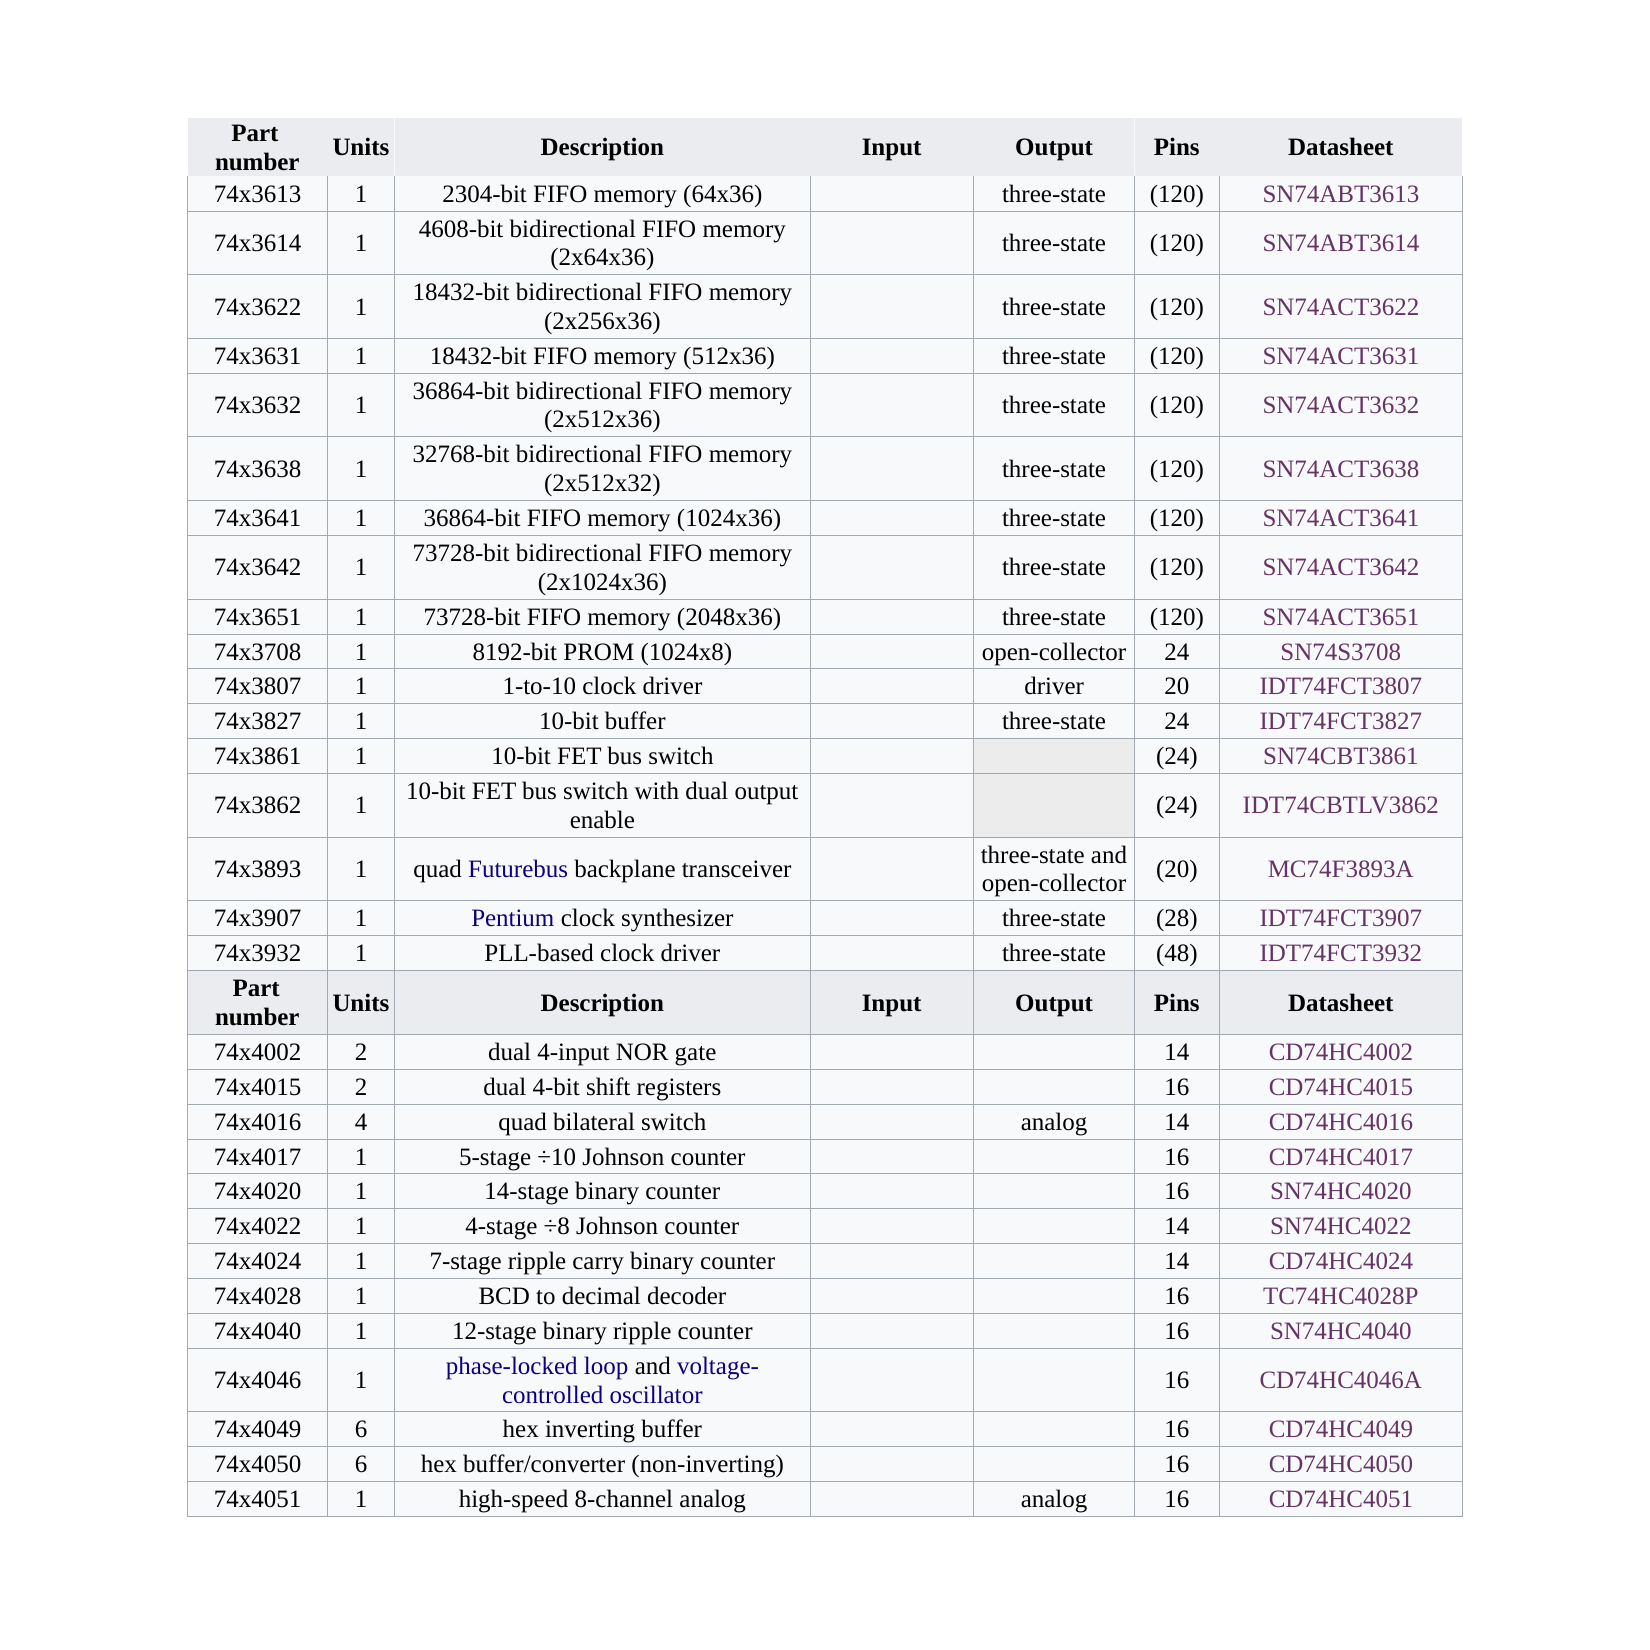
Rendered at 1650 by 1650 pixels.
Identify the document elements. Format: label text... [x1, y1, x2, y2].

table_cell [811, 1035, 973, 1069]
table_cell 74x4020 [188, 1174, 327, 1208]
table_cell TC74HC4028P [1220, 1279, 1462, 1313]
table_cell Output [974, 971, 1134, 1034]
table_cell analog [974, 1105, 1134, 1138]
table_cell three-state and open-collector [974, 838, 1134, 900]
table_cell 1 [328, 936, 394, 970]
table_cell (24) [1135, 774, 1219, 837]
table_cell (48) [1135, 936, 1219, 970]
table_cell SN74HC4022 [1220, 1209, 1462, 1243]
table_header Units [327, 118, 394, 176]
table_cell 24 [1135, 635, 1219, 668]
table_cell [974, 774, 1134, 837]
table_cell [811, 1412, 973, 1446]
table_cell 16 [1135, 1174, 1219, 1208]
table_cell [811, 536, 973, 598]
table_cell [974, 1279, 1134, 1313]
table_cell 16 [1135, 1349, 1219, 1411]
table_cell 1 [328, 374, 394, 436]
table_cell 10-bit FET bus switch [395, 739, 810, 773]
table_cell [974, 1140, 1134, 1173]
table_cell 1 [328, 635, 394, 668]
table_cell SN74ABT3613 [1220, 176, 1462, 211]
table_cell 1 [328, 669, 394, 703]
table_cell 20 [1135, 669, 1219, 703]
table_cell [811, 936, 973, 970]
table_cell 5-stage ÷10 Johnson counter [395, 1140, 810, 1173]
table_cell 18432-bit FIFO memory (512x36) [395, 339, 810, 373]
table_cell [974, 1174, 1134, 1208]
table_cell 74x4002 [188, 1035, 327, 1069]
table_cell 1 [328, 1140, 394, 1173]
table_cell 74x4016 [188, 1105, 327, 1138]
table_cell 73728-bit FIFO memory (2048x36) [395, 600, 810, 633]
table_cell 74x3932 [188, 936, 327, 970]
table_cell [811, 669, 973, 703]
table_cell IDT74FCT3907 [1220, 901, 1462, 935]
table_cell [811, 1279, 973, 1313]
table_cell 1 [328, 1314, 394, 1348]
table_cell IDT74FCT3827 [1220, 704, 1462, 738]
table_cell CD74HC4024 [1220, 1244, 1462, 1278]
table_cell 74x4028 [188, 1279, 327, 1313]
table_cell three-state [974, 501, 1134, 535]
table_cell 1 [328, 704, 394, 738]
table_cell 74x3827 [188, 704, 327, 738]
table_cell [811, 212, 973, 274]
table_cell 36864-bit bidirectional FIFO memory (2x512x36) [395, 374, 810, 436]
table_cell 4-stage ÷8 Johnson counter [395, 1209, 810, 1243]
table_cell analog [974, 1482, 1134, 1516]
table_cell 16 [1135, 1447, 1219, 1481]
table_cell 73728-bit bidirectional FIFO memory (2x1024x36) [395, 536, 810, 598]
table_cell 74x4017 [188, 1140, 327, 1173]
table_cell 1 [328, 1482, 394, 1516]
table_cell [974, 1035, 1134, 1069]
table_cell SN74ACT3631 [1220, 339, 1462, 373]
table_cell 74x4015 [188, 1070, 327, 1103]
table_cell [811, 739, 973, 773]
table_cell [811, 901, 973, 935]
table_cell 4 [328, 1105, 394, 1138]
table_cell three-state [974, 901, 1134, 935]
table_cell 1 [328, 739, 394, 773]
table_cell 16 [1135, 1140, 1219, 1173]
table_cell 1 [328, 1209, 394, 1243]
table_cell MC74F3893A [1220, 838, 1462, 900]
table_cell (120) [1135, 437, 1219, 500]
table_cell 74x3862 [188, 774, 327, 837]
table_header Part number [188, 118, 327, 176]
table_cell 14 [1135, 1105, 1219, 1138]
table_cell phase-locked loop and voltage-controlled oscillator [395, 1349, 810, 1411]
table_cell Units [328, 971, 394, 1034]
table_cell 74x4051 [188, 1482, 327, 1516]
table_cell CD74HC4002 [1220, 1035, 1462, 1069]
table_cell [811, 1447, 973, 1481]
table_cell 74x3638 [188, 437, 327, 500]
table_cell 1 [328, 600, 394, 633]
table_cell [811, 1174, 973, 1208]
table_cell quad Futurebus backplane transceiver [395, 838, 810, 900]
table_cell three-state [974, 600, 1134, 633]
table_cell 4608-bit bidirectional FIFO memory (2x64x36) [395, 212, 810, 274]
table_header Description [395, 118, 810, 176]
table_cell [974, 1209, 1134, 1243]
table_cell [811, 501, 973, 535]
table_cell [811, 1244, 973, 1278]
table_cell 1 [328, 437, 394, 500]
table_cell SN74ACT3641 [1220, 501, 1462, 535]
table_cell 16 [1135, 1482, 1219, 1516]
table_cell three-state [974, 176, 1134, 211]
table_cell [811, 1140, 973, 1173]
table_cell 74x3613 [188, 176, 327, 211]
table_cell 16 [1135, 1412, 1219, 1446]
table_cell SN74ACT3632 [1220, 374, 1462, 436]
table_cell SN74S3708 [1220, 635, 1462, 668]
table_cell three-state [974, 212, 1134, 274]
table_cell Datasheet [1220, 971, 1462, 1034]
table_cell 74x3641 [188, 501, 327, 535]
table_cell three-state [974, 437, 1134, 500]
table_cell three-state [974, 704, 1134, 738]
table_cell 74x3631 [188, 339, 327, 373]
table_cell 74x4046 [188, 1349, 327, 1411]
table_cell (120) [1135, 275, 1219, 338]
table_header Input [810, 118, 973, 176]
table_cell 1 [328, 176, 394, 211]
table_cell three-state [974, 936, 1134, 970]
table_cell (120) [1135, 374, 1219, 436]
table_cell [811, 275, 973, 338]
table_cell [974, 1447, 1134, 1481]
table_cell CD74HC4046A [1220, 1349, 1462, 1411]
table_cell [811, 1070, 973, 1103]
table_cell 2 [328, 1070, 394, 1103]
table_cell three-state [974, 374, 1134, 436]
table_cell [811, 838, 973, 900]
table_cell CD74HC4017 [1220, 1140, 1462, 1173]
table_cell 16 [1135, 1279, 1219, 1313]
table_cell [974, 1314, 1134, 1348]
table_cell 74x3651 [188, 600, 327, 633]
table_cell three-state [974, 536, 1134, 598]
table_cell (120) [1135, 339, 1219, 373]
table_header Output [973, 118, 1134, 176]
table_cell SN74HC4020 [1220, 1174, 1462, 1208]
table_cell 1-to-10 clock driver [395, 669, 810, 703]
table_cell 6 [328, 1412, 394, 1446]
table_cell 1 [328, 501, 394, 535]
table_cell PLL-based clock driver [395, 936, 810, 970]
table_cell 74x4022 [188, 1209, 327, 1243]
table_cell 1 [328, 1174, 394, 1208]
table_cell (120) [1135, 176, 1219, 211]
table_cell Input [811, 971, 973, 1034]
table_cell CD74HC4050 [1220, 1447, 1462, 1481]
table_cell 74x4050 [188, 1447, 327, 1481]
table_cell dual 4-bit shift registers [395, 1070, 810, 1103]
table_cell 74x3708 [188, 635, 327, 668]
table_cell 6 [328, 1447, 394, 1481]
table_cell 16 [1135, 1314, 1219, 1348]
table_cell open-collector [974, 635, 1134, 668]
table_cell 1 [328, 212, 394, 274]
table_cell SN74ACT3622 [1220, 275, 1462, 338]
table_cell 8192-bit PROM (1024x8) [395, 635, 810, 668]
table_cell 1 [328, 1244, 394, 1278]
table_cell 1 [328, 1349, 394, 1411]
table_cell [974, 1412, 1134, 1446]
table_cell 10-bit FET bus switch with dual output enable [395, 774, 810, 837]
table_cell IDT74FCT3807 [1220, 669, 1462, 703]
table_cell [811, 437, 973, 500]
table_cell [974, 1244, 1134, 1278]
table_cell 14-stage binary counter [395, 1174, 810, 1208]
table_cell Pentium clock synthesizer [395, 901, 810, 935]
table_cell 1 [328, 275, 394, 338]
table_cell 12-stage binary ripple counter [395, 1314, 810, 1348]
table_cell CD74HC4049 [1220, 1412, 1462, 1446]
table_cell [811, 176, 973, 211]
table_cell 2304-bit FIFO memory (64x36) [395, 176, 810, 211]
table_cell high-speed 8-channel analog [395, 1482, 810, 1516]
table_cell CD74HC4015 [1220, 1070, 1462, 1103]
table_cell SN74ACT3642 [1220, 536, 1462, 598]
table_cell CD74HC4051 [1220, 1482, 1462, 1516]
table_cell quad bilateral switch [395, 1105, 810, 1138]
table_cell three-state [974, 275, 1134, 338]
table_cell 74x3632 [188, 374, 327, 436]
table_cell 74x3807 [188, 669, 327, 703]
table_cell (120) [1135, 212, 1219, 274]
table_cell 14 [1135, 1244, 1219, 1278]
table_cell (20) [1135, 838, 1219, 900]
table_cell IDT74FCT3932 [1220, 936, 1462, 970]
table_cell 74x3642 [188, 536, 327, 598]
table_cell 14 [1135, 1035, 1219, 1069]
table_cell Part number [188, 971, 327, 1034]
table_cell BCD to decimal decoder [395, 1279, 810, 1313]
table_cell driver [974, 669, 1134, 703]
table_cell 2 [328, 1035, 394, 1069]
table_header Pins [1135, 118, 1219, 176]
table_cell 74x3907 [188, 901, 327, 935]
table_cell [811, 1482, 973, 1516]
table_cell 74x4024 [188, 1244, 327, 1278]
table_cell 74x3622 [188, 275, 327, 338]
table_cell 32768-bit bidirectional FIFO memory (2x512x32) [395, 437, 810, 500]
table_cell [811, 704, 973, 738]
table_cell SN74ACT3638 [1220, 437, 1462, 500]
table_cell SN74CBT3861 [1220, 739, 1462, 773]
table_cell 1 [328, 901, 394, 935]
table_cell hex inverting buffer [395, 1412, 810, 1446]
table_cell [811, 635, 973, 668]
table_cell [811, 1349, 973, 1411]
table_cell [811, 374, 973, 436]
table_cell 36864-bit FIFO memory (1024x36) [395, 501, 810, 535]
table_cell [974, 739, 1134, 773]
table_cell (24) [1135, 739, 1219, 773]
table_cell 7-stage ripple carry binary counter [395, 1244, 810, 1278]
table_cell 16 [1135, 1070, 1219, 1103]
table_cell SN74HC4040 [1220, 1314, 1462, 1348]
table_cell 1 [328, 536, 394, 598]
table_cell Pins [1135, 971, 1219, 1034]
table_cell (120) [1135, 501, 1219, 535]
table_cell IDT74CBTLV3862 [1220, 774, 1462, 837]
table_cell [811, 339, 973, 373]
table_cell SN74ABT3614 [1220, 212, 1462, 274]
table_cell 18432-bit bidirectional FIFO memory (2x256x36) [395, 275, 810, 338]
table_cell 1 [328, 838, 394, 900]
table_cell [811, 1105, 973, 1138]
table_cell [811, 774, 973, 837]
table_cell 74x3893 [188, 838, 327, 900]
table_header Datasheet [1219, 118, 1462, 176]
table_cell 74x3614 [188, 212, 327, 274]
table_cell 24 [1135, 704, 1219, 738]
table_cell [811, 1314, 973, 1348]
table_cell CD74HC4016 [1220, 1105, 1462, 1138]
table_cell 74x3861 [188, 739, 327, 773]
table_cell [974, 1070, 1134, 1103]
table_cell (120) [1135, 600, 1219, 633]
table_cell [974, 1349, 1134, 1411]
table_cell [811, 1209, 973, 1243]
table_cell hex buffer/converter (non-inverting) [395, 1447, 810, 1481]
table_cell SN74ACT3651 [1220, 600, 1462, 633]
table_cell Description [395, 971, 810, 1034]
table_cell [811, 600, 973, 633]
table_cell (28) [1135, 901, 1219, 935]
table_cell 14 [1135, 1209, 1219, 1243]
table_cell 10-bit buffer [395, 704, 810, 738]
table_cell dual 4-input NOR gate [395, 1035, 810, 1069]
table_cell (120) [1135, 536, 1219, 598]
table_cell 74x4049 [188, 1412, 327, 1446]
table_cell 74x4040 [188, 1314, 327, 1348]
table_cell 1 [328, 774, 394, 837]
table_cell three-state [974, 339, 1134, 373]
table_cell 1 [328, 1279, 394, 1313]
table_cell 1 [328, 339, 394, 373]
